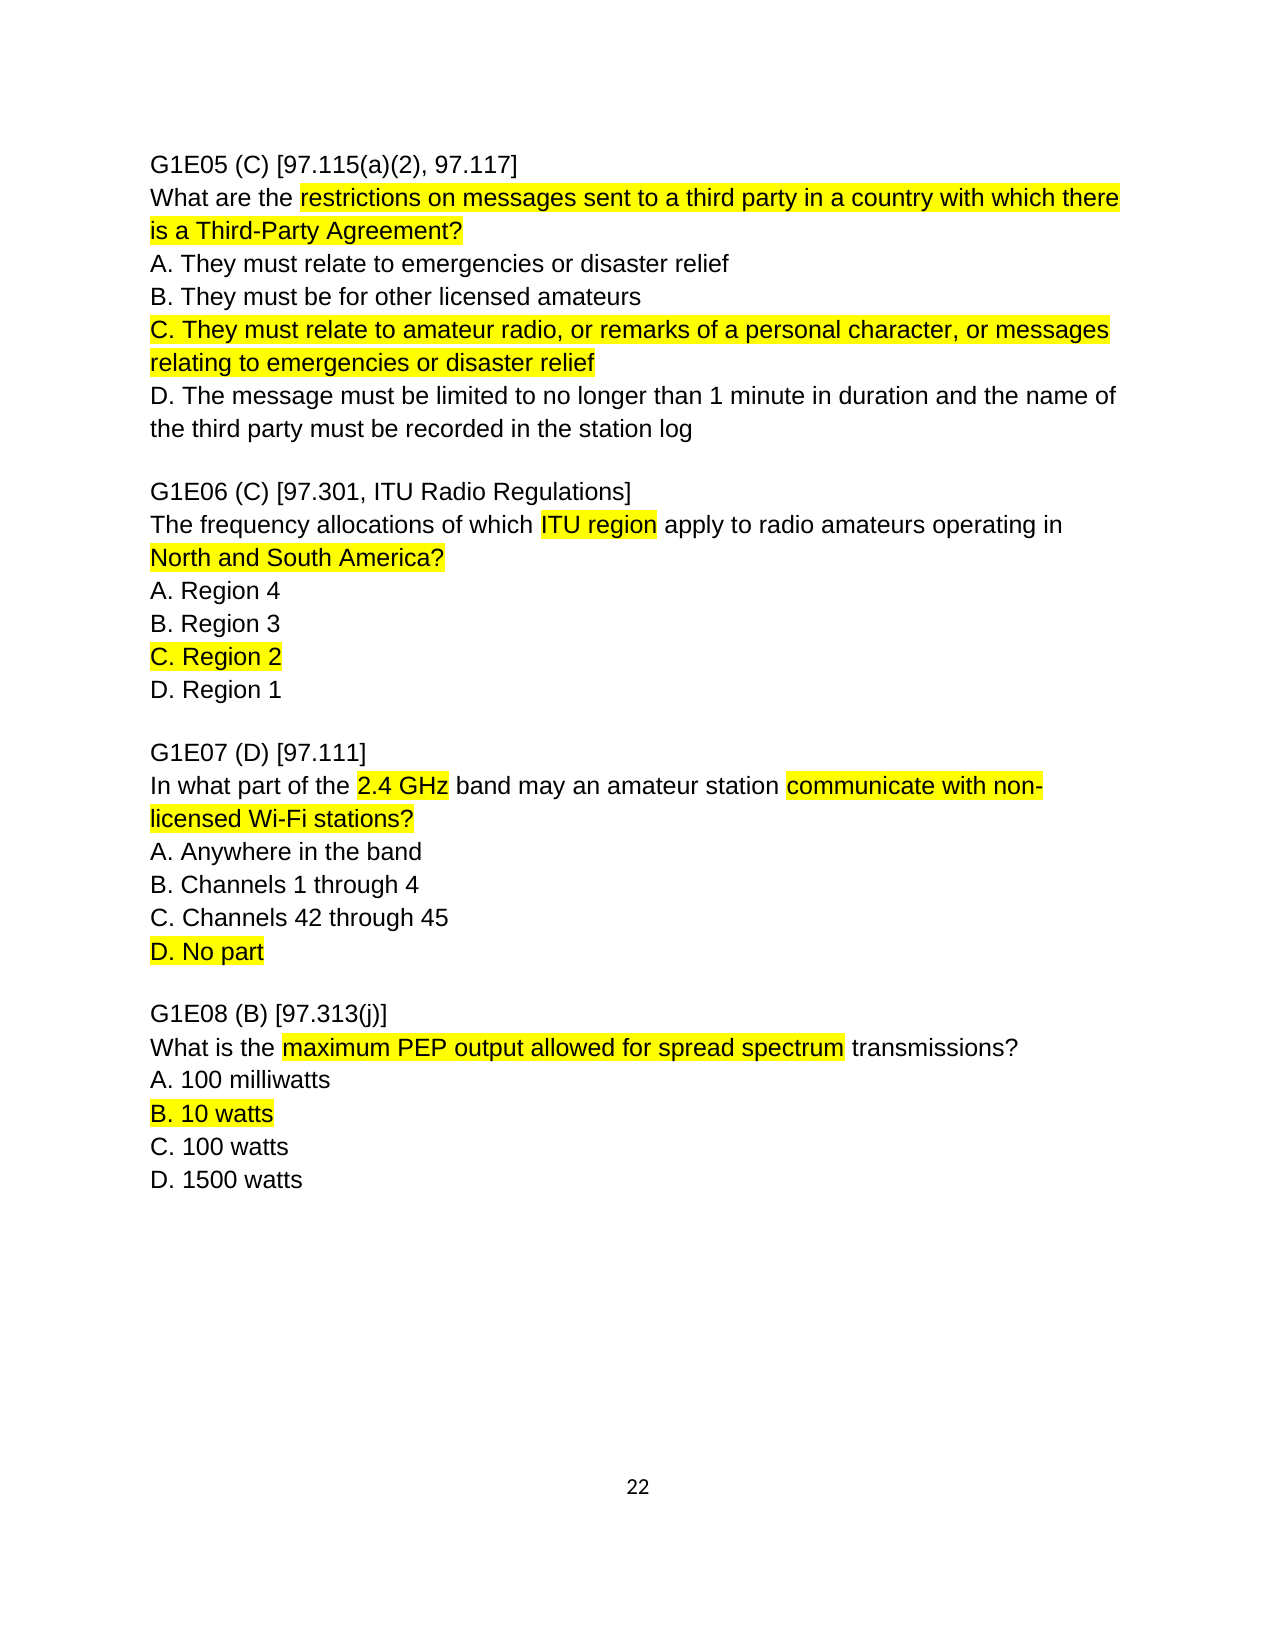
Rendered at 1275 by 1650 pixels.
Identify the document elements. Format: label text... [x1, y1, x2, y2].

text G1E07 (D) [97.111] In what part of the 2.4 GHz band may an amateur station communicate with non-licensed Wi-Fi stations? A. Anywhere in the band B. Channels 1 through 4 C. Channels 42 through 45 D. No part [150, 738, 1125, 965]
text G1E08 (B) [97.313(j)] What is the maximum PEP output allowed for spread spectrum transmissions? A. 100 milliwatts B. 10 watts C. 100 watts D. 1500 watts [150, 999, 1125, 1193]
text G1E05 (C) [97.115(a)(2), 97.117] What are the restrictions on messages sent to a third party in a country with which there is a Third-Party Agreement? A. They must relate to emergencies or disaster relief B. They must be for other licensed amateurs C. They must relate to amateur radio, or remarks of a personal character, or messages relating to emergencies or disaster relief D. The message must be limited to no longer than 1 minute in duration and the name of the third party must be recorded in the station log [150, 150, 1125, 443]
text G1E06 (C) [97.301, ITU Radio Regulations] The frequency allocations of which ITU region apply to radio amateurs operating in North and South America? A. Region 4 B. Region 3 C. Region 2 D. Region 1 [150, 477, 1125, 704]
